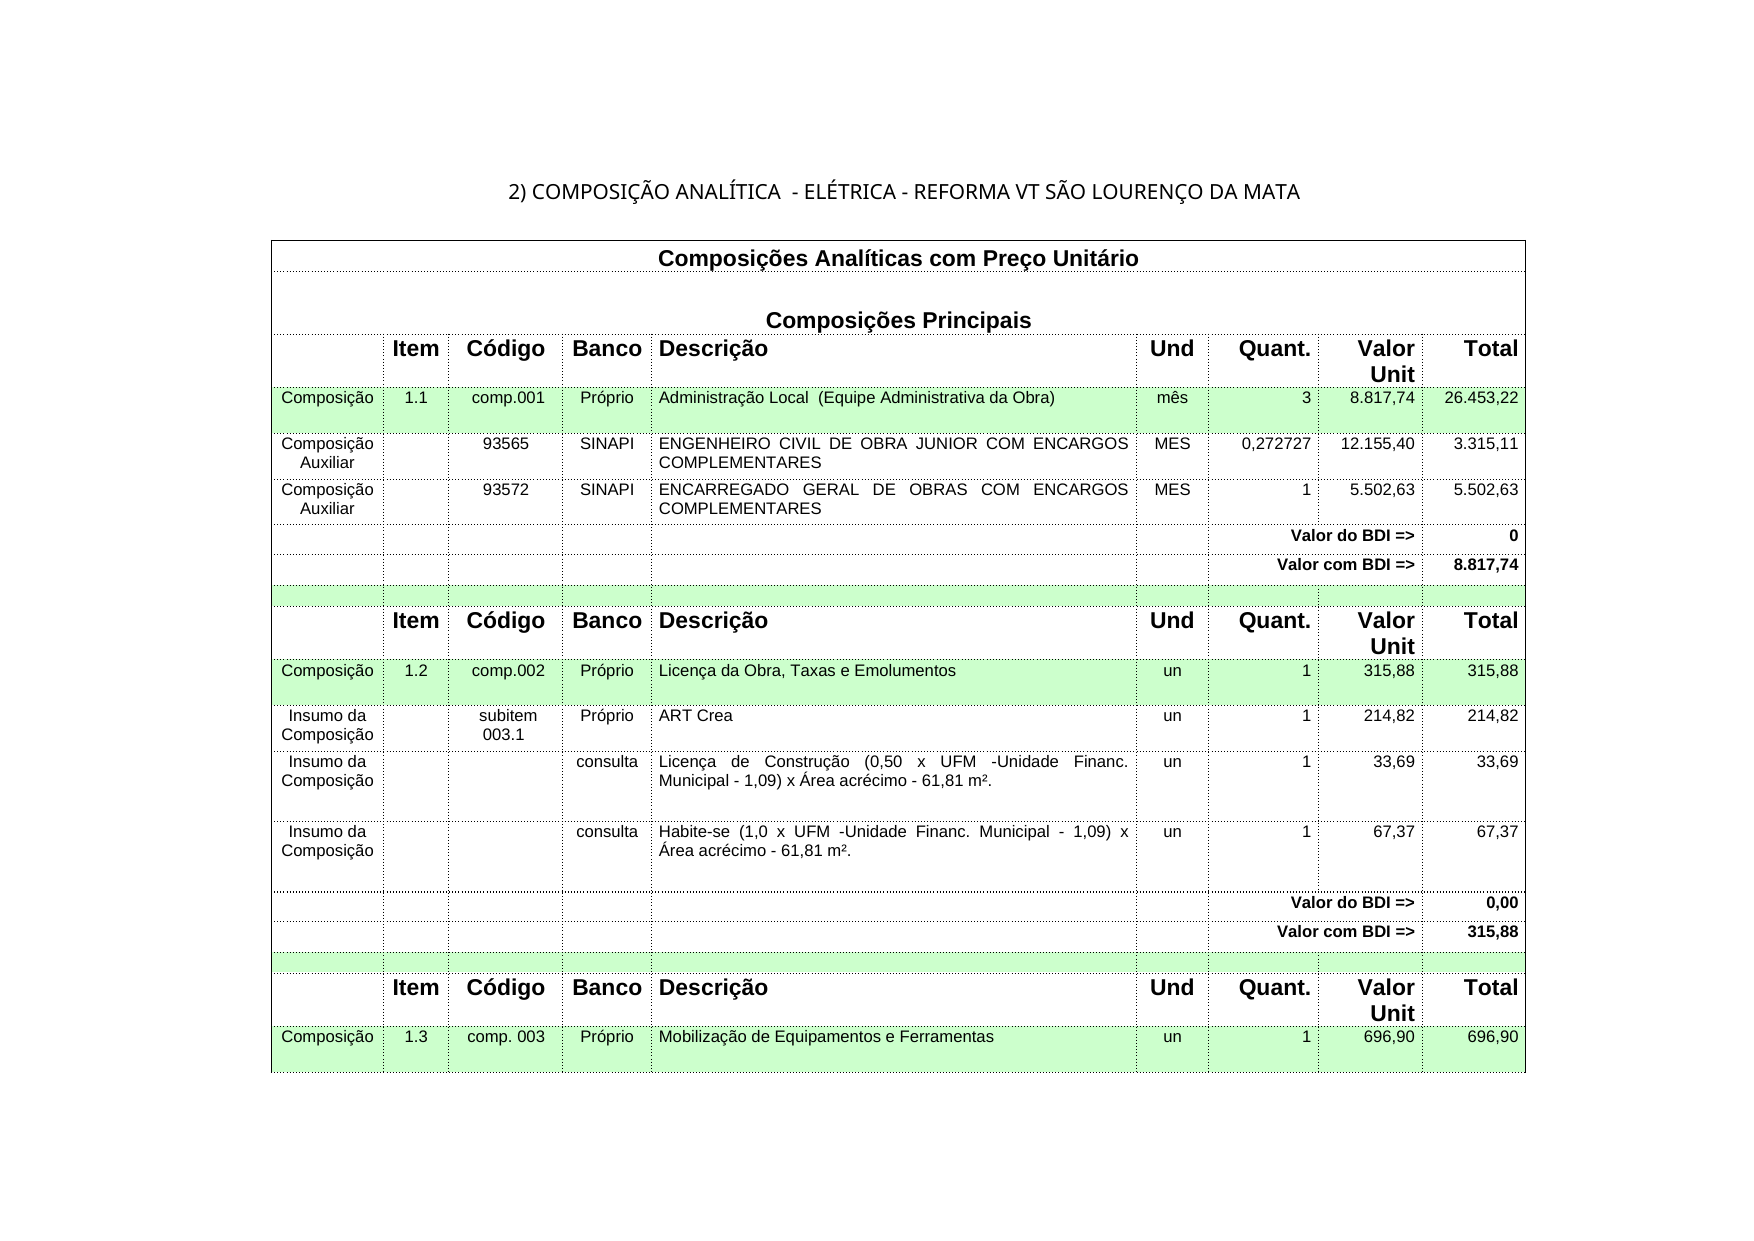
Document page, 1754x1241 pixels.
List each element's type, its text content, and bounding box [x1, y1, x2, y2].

table_cell [383, 554, 449, 585]
table_cell 0 [1422, 524, 1525, 554]
table_cell 315,88 [1422, 659, 1525, 705]
table_cell 214,82 [1422, 705, 1525, 751]
table_cell Composição [272, 1026, 383, 1072]
table_cell [272, 606, 383, 659]
table_cell [651, 524, 1136, 554]
table_cell 5.502,63 [1318, 479, 1422, 524]
table_cell Quant. [1208, 973, 1318, 1026]
table_cell consulta [563, 821, 651, 891]
table_cell Composição [272, 659, 383, 705]
table_cell [1136, 952, 1208, 972]
table_cell Composição Auxiliar [272, 433, 383, 479]
table_cell 93565 [449, 433, 563, 479]
table_cell Insumo da Composição [272, 751, 383, 821]
table_cell 1 [1208, 1026, 1318, 1072]
table_cell comp. 003 [449, 1026, 563, 1072]
table_cell Und [1136, 606, 1208, 659]
table_cell Valor com BDI => [1208, 554, 1422, 585]
table_cell [272, 585, 383, 606]
table_cell SINAPI [563, 479, 651, 524]
table_cell 33,69 [1318, 751, 1422, 821]
table_cell [383, 891, 449, 921]
table_cell [563, 891, 651, 921]
table_cell Composição [272, 387, 383, 433]
table_header Composições Analíticas com Preço Unitário [272, 241, 1525, 271]
table_cell 5.502,63 [1422, 479, 1525, 524]
table_cell [449, 585, 563, 606]
table_cell [1208, 585, 1318, 606]
table_cell Habite-se (1,0 x UFM -Unidade Financ. Municipal - 1,09) x Área acrécimo - 61,81 m². [651, 821, 1136, 891]
table_cell Banco [563, 973, 651, 1026]
table_cell Código [449, 973, 563, 1026]
table_cell 0,00 [1422, 891, 1525, 921]
table_cell 67,37 [1318, 821, 1422, 891]
table_cell [449, 952, 563, 972]
text 2) COMPOSIÇÃO ANALÍTICA - ELÉTRICA - REFORMA VT SÃO LOURENÇO DA MATA [118, 177, 1690, 206]
table_cell Mobilização de Equipamentos e Ferramentas [651, 1026, 1136, 1072]
table_cell [272, 891, 383, 921]
table_cell Próprio [563, 387, 651, 433]
table_cell 33,69 [1422, 751, 1525, 821]
table_cell SINAPI [563, 433, 651, 479]
table_cell [383, 524, 449, 554]
table_cell Descrição [651, 606, 1136, 659]
table_cell [651, 554, 1136, 585]
table_cell Próprio [563, 1026, 651, 1072]
table_cell Valor Unit [1318, 973, 1422, 1026]
table_cell 1 [1208, 479, 1318, 524]
table_cell 696,90 [1422, 1026, 1525, 1072]
table_cell [383, 952, 449, 972]
table_cell comp.002 [449, 659, 563, 705]
table_cell consulta [563, 751, 651, 821]
table_cell [1208, 952, 1318, 972]
table_cell Código [449, 606, 563, 659]
table_cell [1136, 585, 1208, 606]
table_cell [563, 952, 651, 972]
table_cell 0,272727 [1208, 433, 1318, 479]
table_cell [651, 891, 1136, 921]
table_cell un [1136, 751, 1208, 821]
table_cell MES [1136, 479, 1208, 524]
table_cell [449, 524, 563, 554]
table_cell un [1136, 821, 1208, 891]
table_cell [272, 554, 383, 585]
table_cell Banco [563, 606, 651, 659]
table_cell Und [1136, 973, 1208, 1026]
table_cell mês [1136, 387, 1208, 433]
table_cell 1.1 [383, 387, 449, 433]
table_cell [272, 952, 383, 972]
table_cell 1 [1208, 705, 1318, 751]
table_cell 93572 [449, 479, 563, 524]
table_cell [449, 554, 563, 585]
table_cell 8.817,74 [1422, 554, 1525, 585]
table_cell [1318, 585, 1422, 606]
table_cell 8.817,74 [1318, 387, 1422, 433]
table_cell Quant. [1208, 334, 1318, 387]
table_cell Insumo da Composição [272, 821, 383, 891]
table_cell Próprio [563, 705, 651, 751]
table_cell Valor com BDI => [1208, 921, 1422, 952]
table_cell [449, 921, 563, 952]
table_cell 3.315,11 [1422, 433, 1525, 479]
table_cell [383, 751, 449, 821]
table_cell [563, 554, 651, 585]
table_cell 696,90 [1318, 1026, 1422, 1072]
table_cell 26.453,22 [1422, 387, 1525, 433]
table_cell 1 [1208, 821, 1318, 891]
table_cell [1136, 921, 1208, 952]
table_cell Valor do BDI => [1208, 524, 1422, 554]
table_cell Composição Auxiliar [272, 479, 383, 524]
table_cell 1 [1208, 659, 1318, 705]
table_cell subitem 003.1 [449, 705, 563, 751]
table_cell 3 [1208, 387, 1318, 433]
table_cell 67,37 [1422, 821, 1525, 891]
table_cell Próprio [563, 659, 651, 705]
table_cell [1136, 524, 1208, 554]
table_cell [383, 705, 449, 751]
table_cell 214,82 [1318, 705, 1422, 751]
table_cell [383, 585, 449, 606]
table_cell Banco [563, 334, 651, 387]
table_cell Código [449, 334, 563, 387]
table_cell Descrição [651, 973, 1136, 1026]
table_cell [1136, 891, 1208, 921]
table_cell [449, 751, 563, 821]
table_cell Valor Unit [1318, 334, 1422, 387]
table_cell 315,88 [1422, 921, 1525, 952]
table_cell un [1136, 659, 1208, 705]
table_cell [383, 479, 449, 524]
table_cell comp.001 [449, 387, 563, 433]
table_cell [449, 891, 563, 921]
table_cell un [1136, 1026, 1208, 1072]
table_cell un [1136, 705, 1208, 751]
table_cell 315,88 [1318, 659, 1422, 705]
table_cell Total [1422, 334, 1525, 387]
table_cell Administração Local (Equipe Administrativa da Obra) [651, 387, 1136, 433]
table_cell [272, 524, 383, 554]
table_cell Insumo da Composição [272, 705, 383, 751]
table_cell Descrição [651, 334, 1136, 387]
table_cell [272, 973, 383, 1026]
table_cell [1136, 554, 1208, 585]
table_cell [563, 524, 651, 554]
table_cell ENCARREGADO GERAL DE OBRAS COM ENCARGOS COMPLEMENTARES [651, 479, 1136, 524]
table_cell ART Crea [651, 705, 1136, 751]
table_cell [651, 921, 1136, 952]
table_cell [272, 334, 383, 387]
table_cell [449, 821, 563, 891]
table_cell 1 [1208, 751, 1318, 821]
table_cell [1422, 585, 1525, 606]
table_cell Item [383, 606, 449, 659]
table_cell Total [1422, 973, 1525, 1026]
table_cell [651, 952, 1136, 972]
table_cell [563, 585, 651, 606]
table_cell [383, 433, 449, 479]
table_cell Quant. [1208, 606, 1318, 659]
table_cell [383, 821, 449, 891]
table_cell 12.155,40 [1318, 433, 1422, 479]
table_cell [1422, 952, 1525, 972]
table_cell 1.2 [383, 659, 449, 705]
table_cell Valor do BDI => [1208, 891, 1422, 921]
table_cell [1318, 952, 1422, 972]
table_cell Valor Unit [1318, 606, 1422, 659]
table_cell Licença de Construção (0,50 x UFM -Unidade Financ. Municipal - 1,09) x Área acrécimo - 61,81 m². [651, 751, 1136, 821]
table_cell [651, 585, 1136, 606]
table_cell Und [1136, 334, 1208, 387]
table_cell 1.3 [383, 1026, 449, 1072]
table_cell [563, 921, 651, 952]
table_cell Item [383, 973, 449, 1026]
table_cell MES [1136, 433, 1208, 479]
table_cell ENGENHEIRO CIVIL DE OBRA JUNIOR COM ENCARGOS COMPLEMENTARES [651, 433, 1136, 479]
table_cell Item [383, 334, 449, 387]
table_cell Total [1422, 606, 1525, 659]
table_cell [272, 921, 383, 952]
table_cell Composições Principais [272, 271, 1525, 333]
table_cell Licença da Obra, Taxas e Emolumentos [651, 659, 1136, 705]
table_cell [383, 921, 449, 952]
